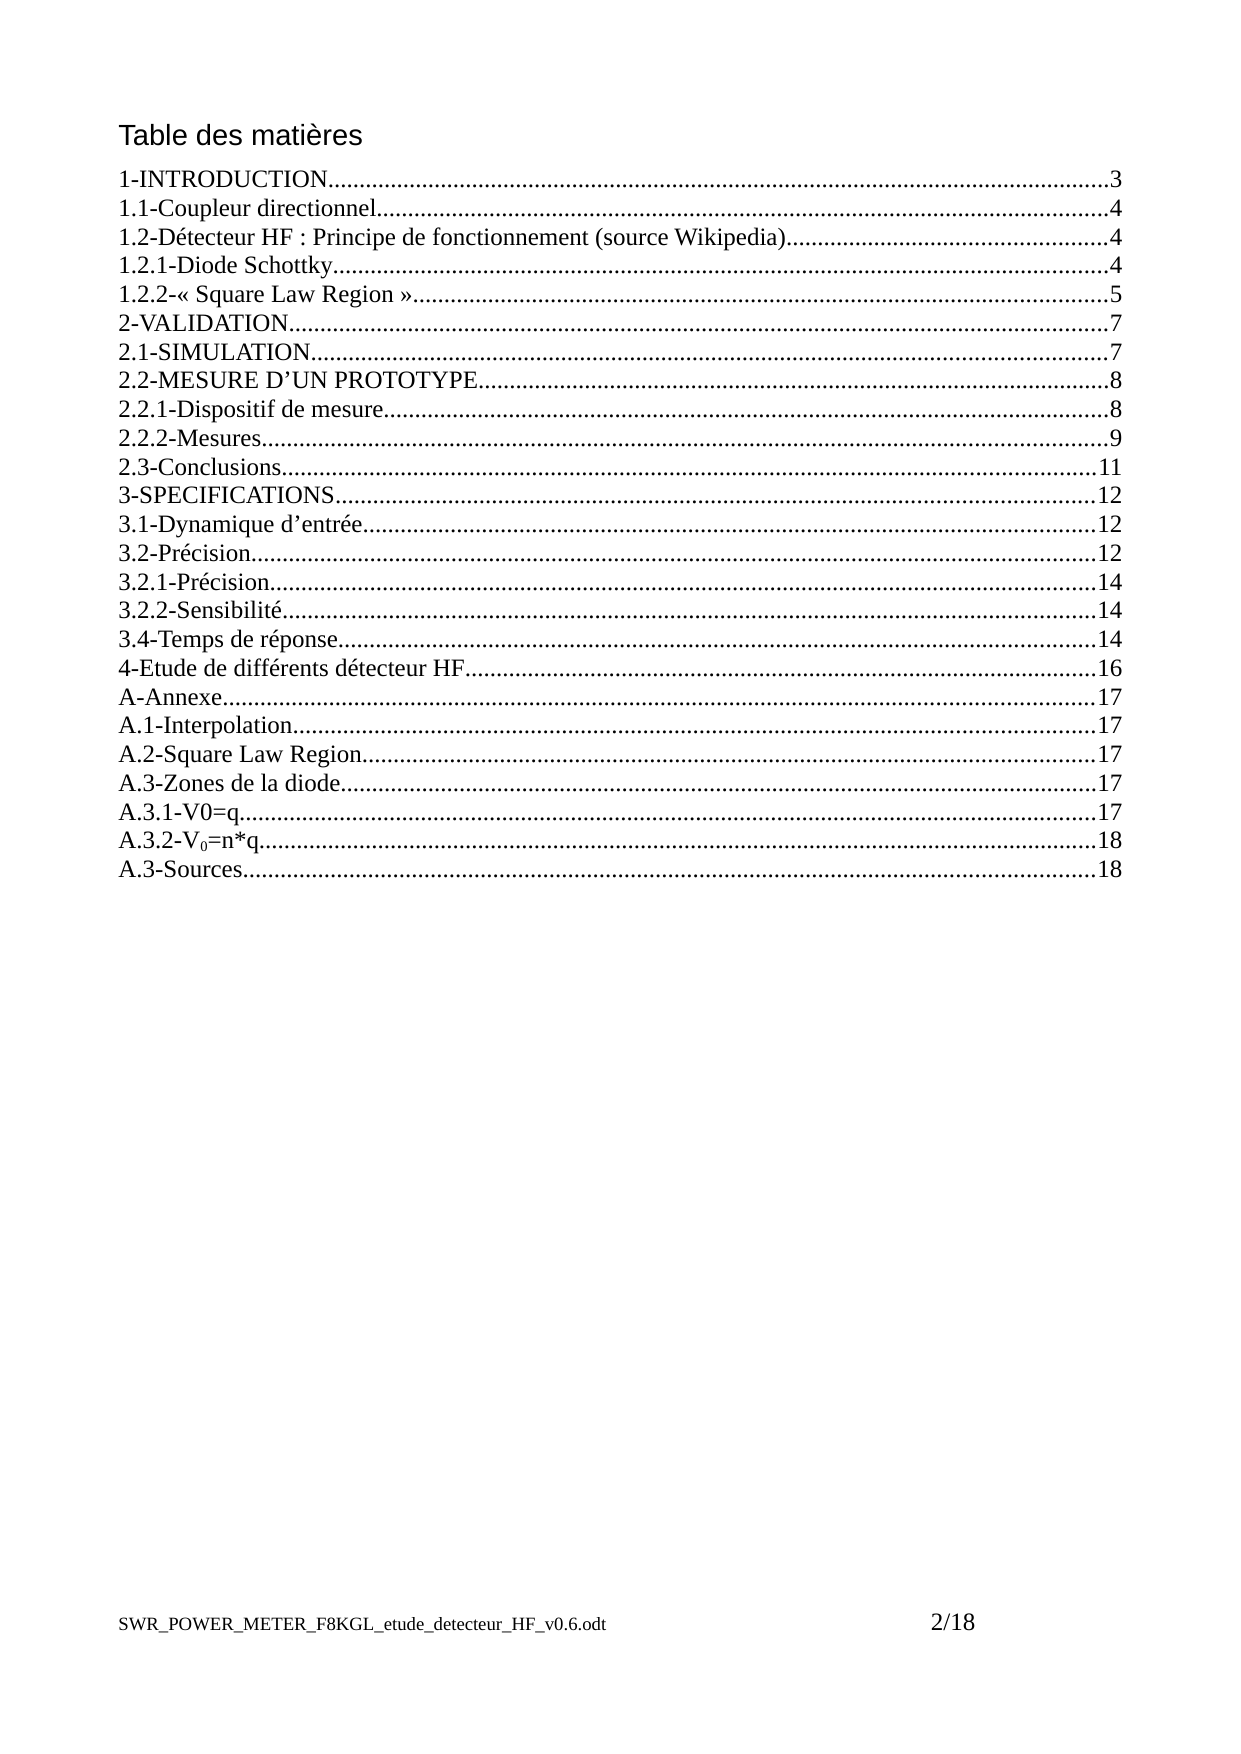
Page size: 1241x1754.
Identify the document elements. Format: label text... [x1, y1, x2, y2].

text 2.3-Conclusions 11 [118, 452, 1122, 480]
text 2.2.2-Mesures 9 [118, 423, 1122, 452]
text 1.2.2-« Square Law Region » 5 [118, 279, 1122, 308]
text A.3.2-V0=n*q 18 [118, 825, 1122, 854]
text A.2-Square Law Region 17 [118, 739, 1122, 768]
text 4-Etude de différents détecteur HF 16 [118, 653, 1122, 682]
text 2.1-SIMULATION 7 [118, 337, 1122, 365]
text A.3.1-V0=q 17 [118, 797, 1122, 825]
text A.3-Sources 18 [118, 854, 1122, 883]
text 3.4-Temps de réponse 14 [118, 624, 1122, 653]
text 3.2.1-Précision 14 [118, 567, 1122, 595]
text A.3-Zones de la diode 17 [118, 768, 1122, 797]
text A.1-Interpolation 17 [118, 710, 1122, 739]
text 2.2-MESURE D’UN PROTOTYPE 8 [118, 365, 1122, 394]
text 1.2.1-Diode Schottky 4 [118, 250, 1122, 279]
text 3.2.2-Sensibilité 14 [118, 595, 1122, 624]
text 3-SPECIFICATIONS 12 [118, 480, 1122, 509]
text 1.2-Détecteur HF : Principe de fonctionnement (source Wikipedia) 4 [118, 222, 1122, 250]
text 2-VALIDATION 7 [118, 308, 1122, 337]
text 1-INTRODUCTION 3 [118, 164, 1122, 193]
text 1.1-Coupleur directionnel 4 [118, 193, 1122, 222]
text A-Annexe 17 [118, 682, 1122, 710]
text 3.2-Précision 12 [118, 538, 1122, 567]
text 3.1-Dynamique d’entrée 12 [118, 509, 1122, 538]
subtitle Table des matières [118, 118, 1122, 152]
text 2.2.1-Dispositif de mesure 8 [118, 394, 1122, 423]
